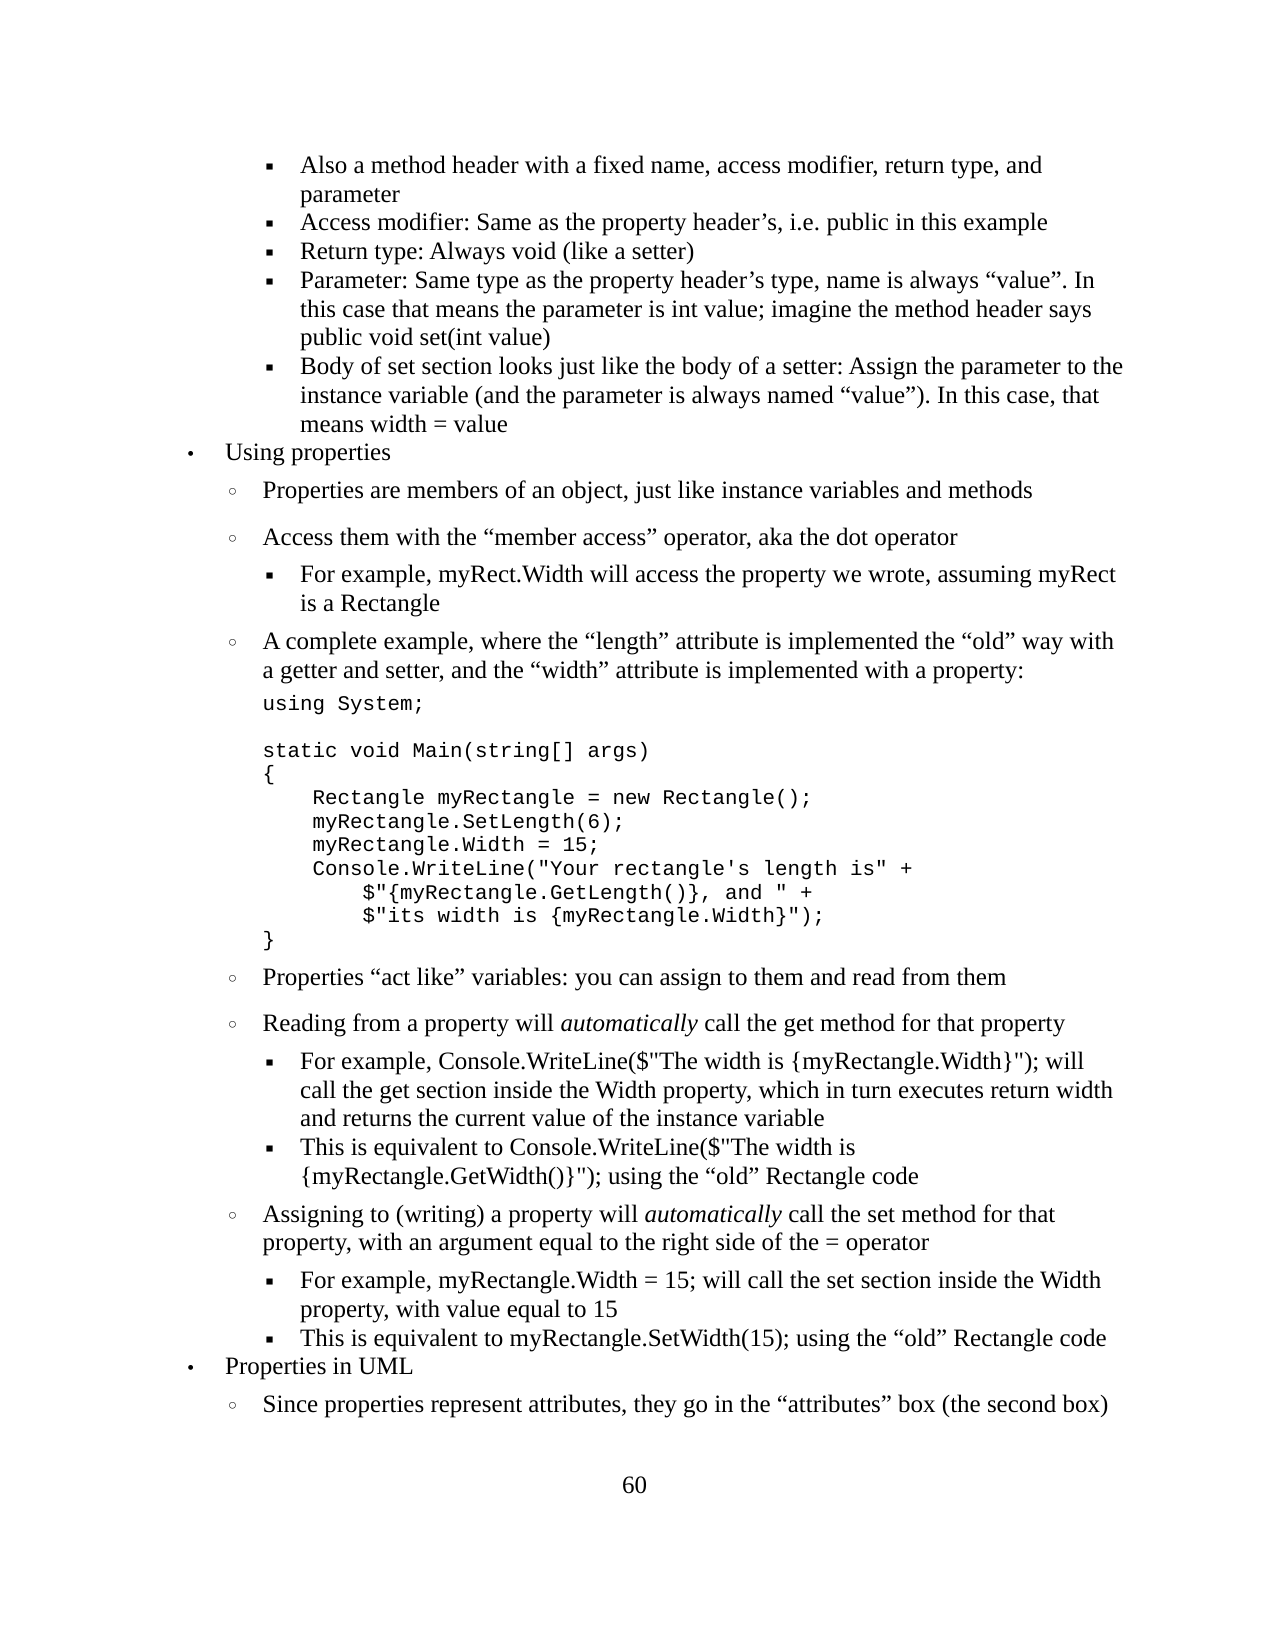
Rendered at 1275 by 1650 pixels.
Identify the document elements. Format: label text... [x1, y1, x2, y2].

list $"its width is {myRectangle.Width}"); [225, 905, 1125, 929]
list Access them with the “member access” operator, aka the dot operator [225, 522, 1125, 551]
list Assigning to (writing) a property will automatically call the set method for that property, with an argument equal to the right side of the = operator [225, 1199, 1125, 1256]
list Using properties [187, 437, 1125, 466]
list For example, myRect.Width will access the property we wrote, assuming myRect is a Rectangle [262, 559, 1125, 617]
list Properties are members of an object, just like instance variables and methods [225, 475, 1125, 504]
list Console.WriteLine("Your rectangle's length is" + [225, 858, 1125, 882]
list } [225, 929, 1125, 953]
list Properties in UML [187, 1351, 1125, 1380]
list Reading from a property will automatically call the get method for that property [225, 1008, 1125, 1037]
list myRectangle.Width = 15; [225, 834, 1125, 858]
list static void Main(string[] args) [225, 740, 1125, 763]
list Access modifier: Same as the property header’s, i.e. public in this example [262, 207, 1125, 236]
list Since properties represent attributes, they go in the “attributes” box (the second box) [225, 1389, 1125, 1418]
list Return type: Always void (like a setter) [262, 236, 1125, 265]
list For example, Console.WriteLine($"The width is {myRectangle.Width}"); will call the get section inside the Width property, which in turn executes return width and returns the current value of the instance variable [262, 1046, 1125, 1132]
list A complete example, where the “length” attribute is implemented the “old” way with a getter and setter, and the “width” attribute is implemented with a property: [225, 626, 1125, 683]
list $"{myRectangle.GetLength()}, and " + [225, 882, 1125, 905]
list Rectangle myRectangle = new Rectangle(); [225, 787, 1125, 811]
list myRectangle.SetLength(6); [225, 811, 1125, 834]
list For example, myRectangle.Width = 15; will call the set section inside the Width property, with value equal to 15 [262, 1265, 1125, 1323]
list using System; [225, 692, 1125, 716]
list This is equivalent to Console.WriteLine($"The width is {myRectangle.GetWidth()}"); using the “old” Rectangle code [262, 1132, 1125, 1190]
list Parameter: Same type as the property header’s type, name is always “value”. In this case that means the parameter is int value; imagine the method header says public void set(int value) [262, 265, 1125, 351]
list Also a method header with a fixed name, access modifier, return type, and parameter [262, 150, 1125, 207]
list Properties “act like” variables: you can assign to them and read from them [225, 962, 1125, 990]
list Body of set section looks just like the body of a setter: Assign the parameter to the instance variable (and the parameter is always named “value”). In this case, that means width = value [262, 351, 1125, 437]
list This is equivalent to myRectangle.SetWidth(15); using the “old” Rectangle code [262, 1323, 1125, 1351]
list { [225, 763, 1125, 787]
